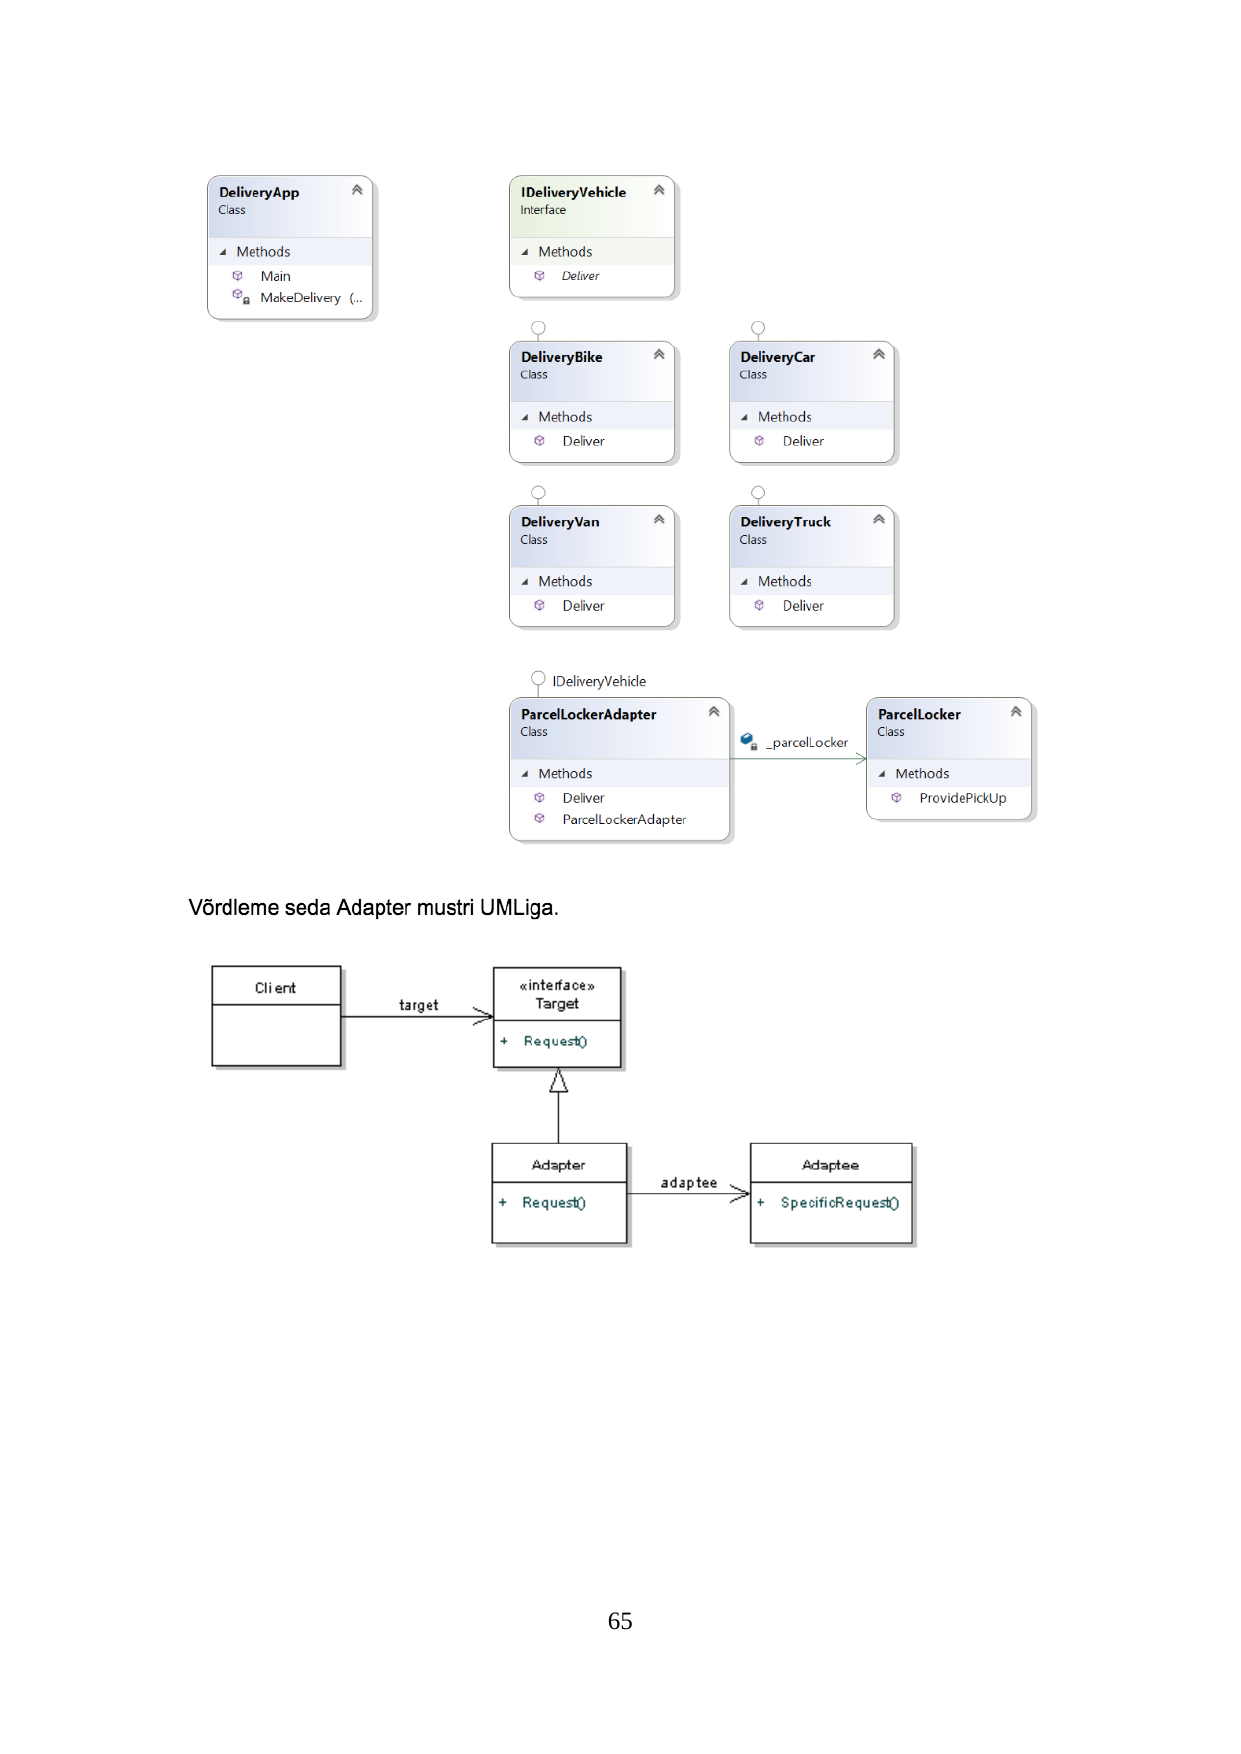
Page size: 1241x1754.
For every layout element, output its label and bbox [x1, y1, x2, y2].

picture [177, 147, 1063, 1343]
